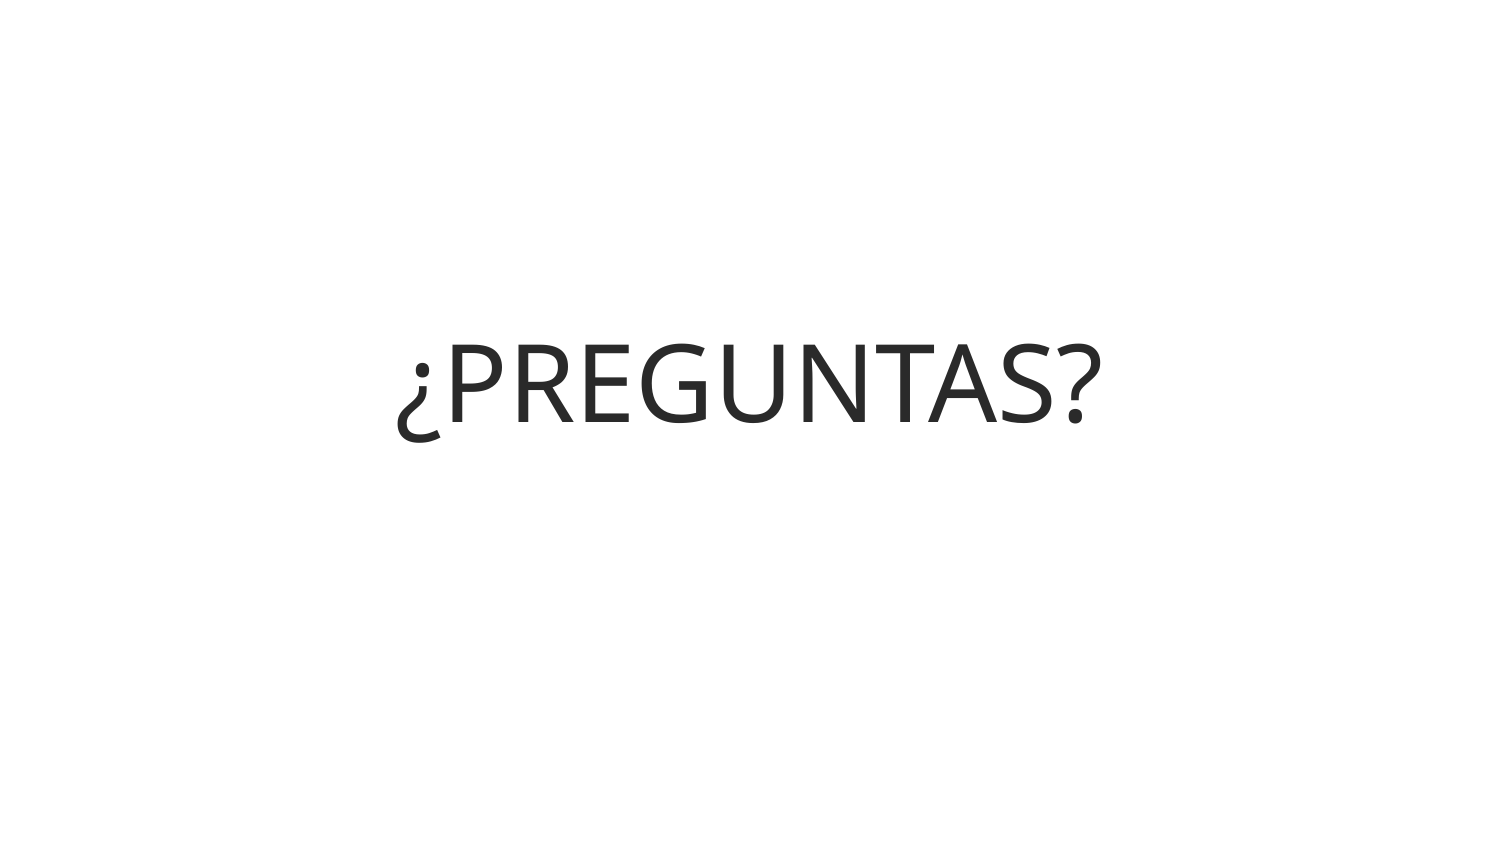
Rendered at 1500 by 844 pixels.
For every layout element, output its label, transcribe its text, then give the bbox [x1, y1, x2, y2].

title ¿PREGUNTAS? [51, 122, 1449, 459]
